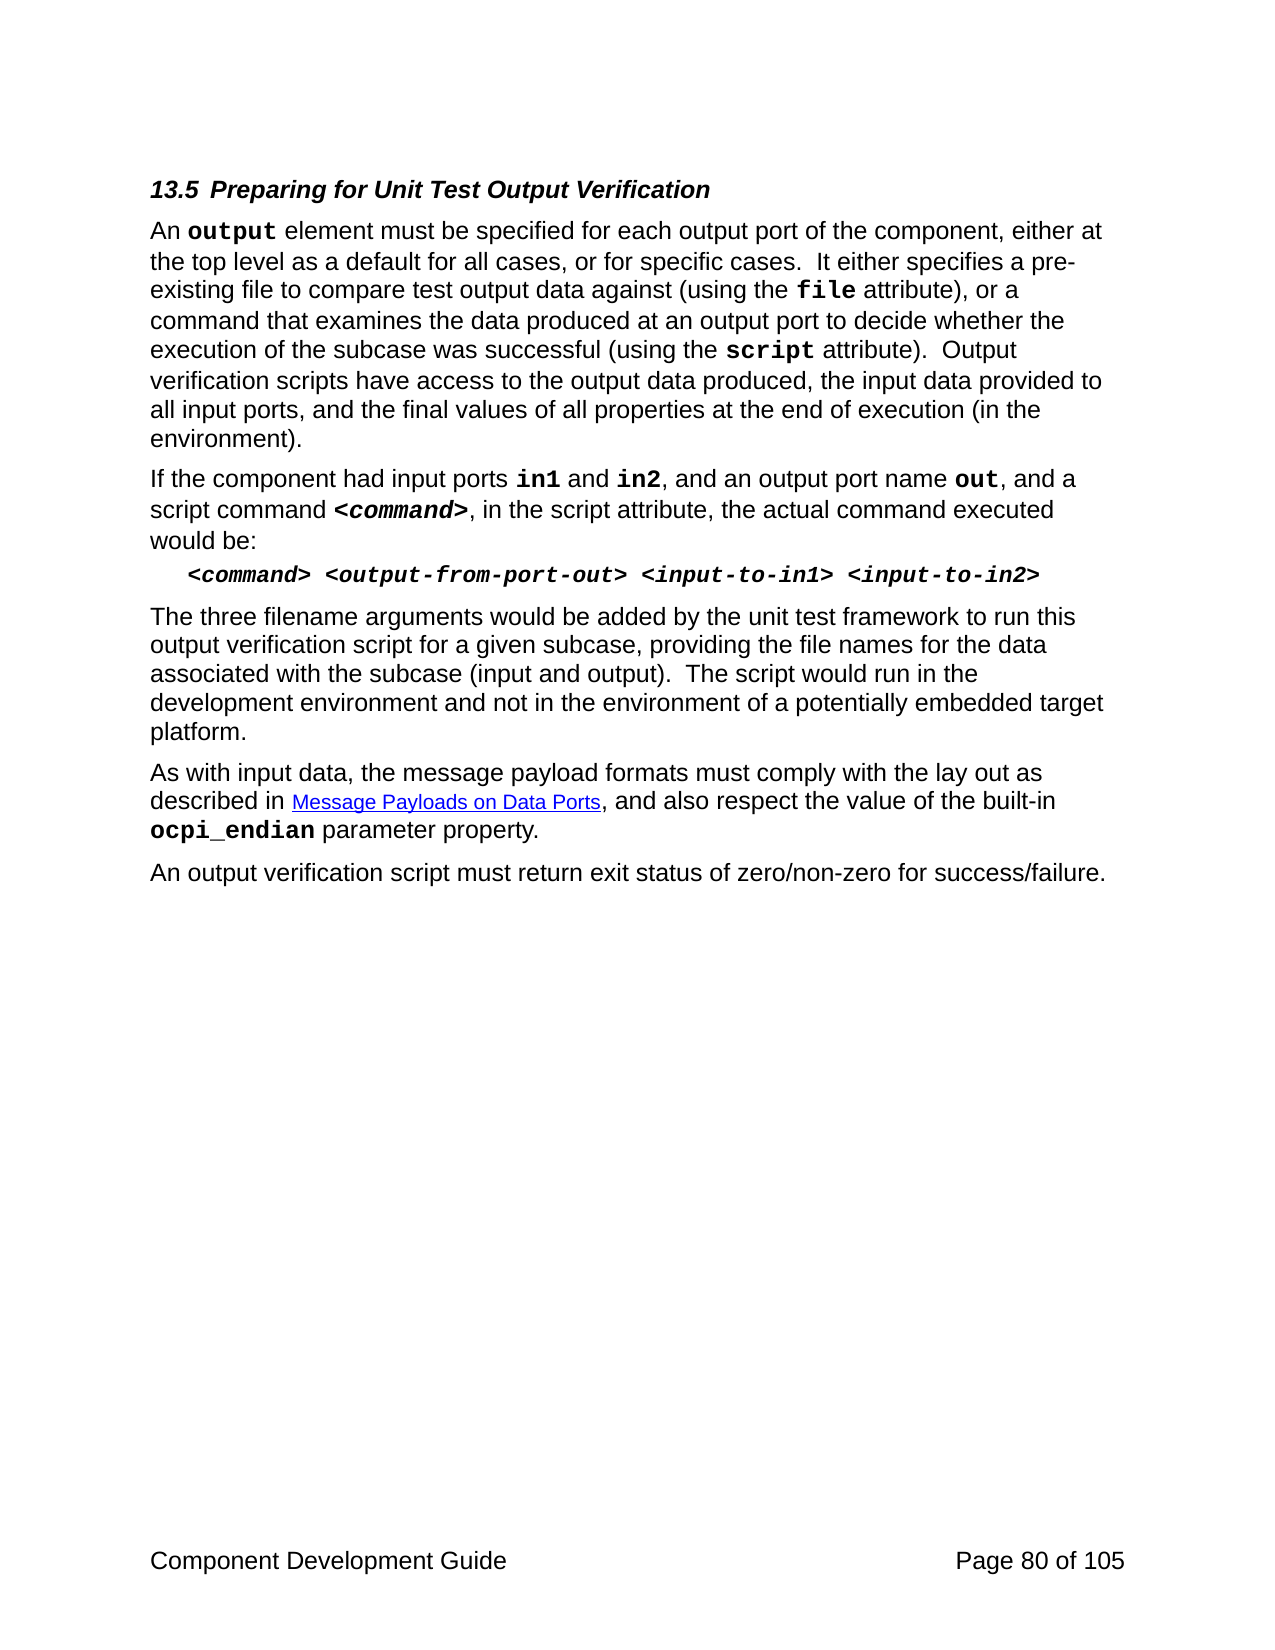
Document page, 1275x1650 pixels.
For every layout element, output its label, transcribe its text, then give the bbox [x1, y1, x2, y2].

text The three filename arguments would be added by the unit test framework to run this output verification script for a given subcase, providing the file names for the data associated with the subcase (input and output). The script would run in the development environment and not in the environment of a potentially embedded target platform. [150, 602, 1125, 746]
text As with input data, the message payload formats must comply with the lay out as described in Message Payloads on Data Ports, and also respect the value of the built-in ocpi_endian parameter property. [150, 757, 1125, 846]
text An output verification script must return exit status of zero/non-zero for success/failure. [150, 858, 1125, 887]
text If the component had input ports in1 and in2, and an output port name out, and a script command <command>, in the script attribute, the actual command executed would be: [150, 464, 1125, 555]
text <command> <output-from-port-out> <input-to-in1> <input-to-in2> [187, 564, 1125, 590]
subtitle Preparing for Unit Test Output Verification [150, 175, 1125, 204]
text An output element must be specified for each output port of the component, either at the top level as a default for all cases, or for specific cases. It either specifies a pre-existing file to compare test output data against (using the file attribute), or a command that examines the data produced at an output port to decide whether the execution of the subcase was successful (using the script attribute). Output verification scripts have access to the output data produced, the input data provided to all input ports, and the final values of all properties at the end of execution (in the environment). [150, 216, 1125, 452]
